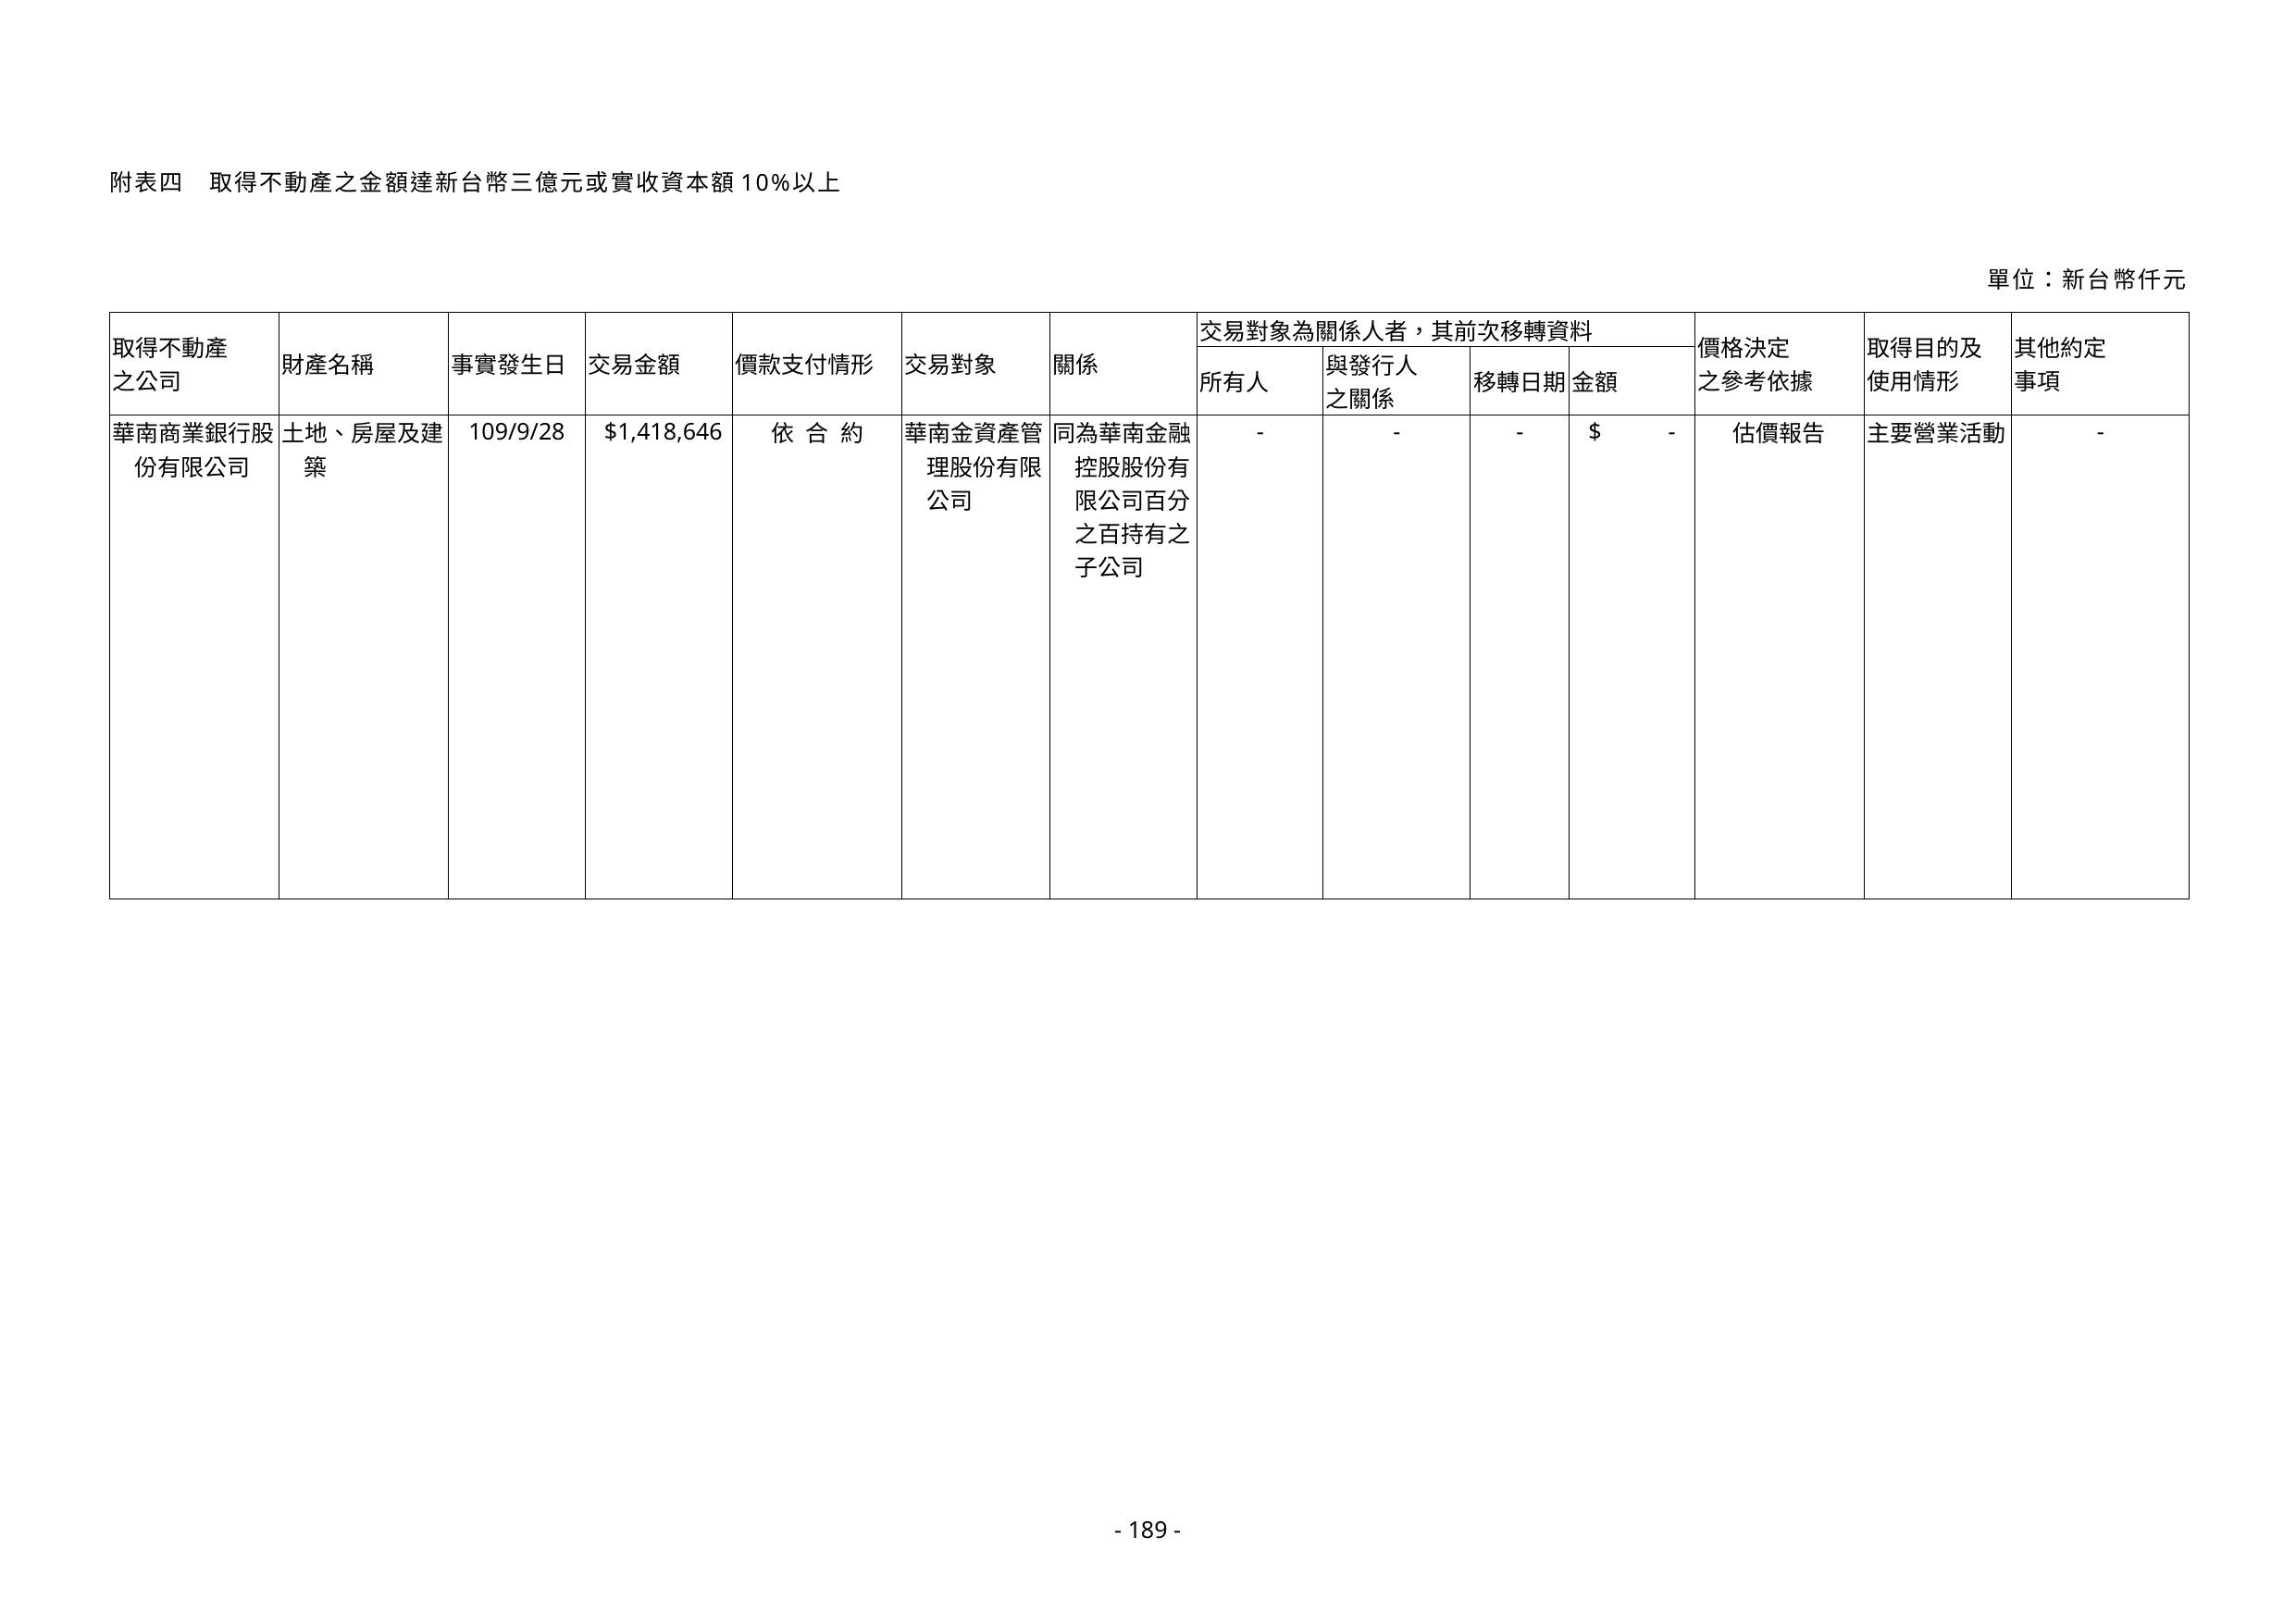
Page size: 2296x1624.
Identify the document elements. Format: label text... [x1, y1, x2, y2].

table_cell [733, 836, 901, 867]
table_cell - [1471, 415, 1569, 583]
table_cell $ - [1570, 415, 1694, 583]
table_header 價格決定 之參考依據 [1695, 313, 1864, 415]
table_cell [1323, 740, 1470, 772]
table_cell [1471, 740, 1569, 772]
table_cell - [1198, 415, 1322, 583]
table_cell [279, 677, 448, 709]
table_cell [1570, 867, 1694, 899]
text 單位：新台幣仟元 [109, 262, 2186, 295]
table_cell [1323, 867, 1470, 899]
table_cell [279, 836, 448, 867]
table_header 事實發生日 [449, 313, 585, 415]
table_cell [1471, 646, 1569, 677]
table_cell [110, 867, 279, 899]
table_cell [110, 709, 279, 740]
table_cell [1323, 773, 1470, 803]
table_cell [449, 583, 585, 614]
table_cell [1471, 836, 1569, 867]
table_cell [733, 677, 901, 709]
table_cell 主要營業活動 [1865, 415, 2011, 583]
table_cell - [2012, 415, 2189, 583]
table_cell [1570, 677, 1694, 709]
table_cell [1471, 804, 1569, 836]
table_cell [586, 677, 732, 709]
table_cell [449, 804, 585, 836]
table_cell [1198, 804, 1322, 836]
table_cell 華南金資產管理股份有限公司 [902, 415, 1049, 583]
table_cell [449, 867, 585, 899]
table_cell [1050, 677, 1197, 709]
table_cell 109/9/28 [449, 415, 585, 583]
table_cell [2012, 709, 2189, 740]
table_cell [279, 583, 448, 614]
table_cell 金額 [1570, 347, 1694, 415]
table_cell [279, 740, 448, 772]
table_cell [2012, 646, 2189, 677]
table_cell [1570, 740, 1694, 772]
table_cell [2012, 740, 2189, 772]
table_cell [902, 804, 1049, 836]
table_cell [1695, 583, 1864, 614]
table_cell [1471, 677, 1569, 709]
table_cell [1865, 836, 2011, 867]
table_cell [1695, 773, 1864, 803]
table_cell [1570, 614, 1694, 646]
table_header 關係 [1050, 313, 1197, 415]
table_cell [449, 709, 585, 740]
table_cell [902, 709, 1049, 740]
table_cell [902, 836, 1049, 867]
table_cell [586, 740, 732, 772]
table_cell 移轉日期 [1471, 347, 1569, 415]
table_cell [1865, 677, 2011, 709]
table_cell [1471, 867, 1569, 899]
table_cell [733, 583, 901, 614]
table_cell [2012, 867, 2189, 899]
table_cell [1050, 709, 1197, 740]
table_cell [449, 773, 585, 803]
table_cell $ 1,418,646 [586, 415, 732, 583]
table_cell [1050, 614, 1197, 646]
table_cell [2012, 773, 2189, 803]
table_cell [902, 740, 1049, 772]
table_cell [1570, 646, 1694, 677]
table_header 交易金額 [586, 313, 732, 415]
table_cell [1695, 677, 1864, 709]
table_cell [2012, 677, 2189, 709]
table_cell [2012, 614, 2189, 646]
table_cell [1865, 804, 2011, 836]
table_cell [279, 804, 448, 836]
table_cell [586, 583, 732, 614]
table_cell [1323, 836, 1470, 867]
table_cell [1198, 836, 1322, 867]
table_cell [733, 709, 901, 740]
table_cell [1695, 740, 1864, 772]
table_cell 估價報告 [1695, 415, 1864, 583]
table_cell [1050, 836, 1197, 867]
table_cell [110, 646, 279, 677]
table_cell [1323, 677, 1470, 709]
table_cell [902, 614, 1049, 646]
table_cell [1050, 740, 1197, 772]
table_header 交易對象 [902, 313, 1049, 415]
table_cell [2012, 804, 2189, 836]
table_cell [902, 646, 1049, 677]
text 附表四 取得不動產之金額達新台幣三億元或實收資本額10%以上 [109, 164, 2186, 197]
table_cell [1570, 709, 1694, 740]
table_cell [1050, 804, 1197, 836]
table_cell [110, 836, 279, 867]
table_cell [110, 677, 279, 709]
table_header 取得目的及 使用情形 [1865, 313, 2011, 415]
table_cell [733, 804, 901, 836]
table_cell [1050, 773, 1197, 803]
table_cell [1570, 773, 1694, 803]
table_cell [1695, 709, 1864, 740]
table_header 財產名稱 [279, 313, 448, 415]
table_cell [902, 773, 1049, 803]
table_cell [1570, 836, 1694, 867]
table_cell - [1323, 415, 1470, 583]
table_cell 華南商業銀行股份有限公司 [110, 415, 279, 583]
table_cell 與發行人 之關係 [1323, 347, 1470, 415]
table_cell [279, 614, 448, 646]
table_cell [1695, 867, 1864, 899]
table_cell [1198, 867, 1322, 899]
table_cell [110, 773, 279, 803]
table_cell [586, 773, 732, 803]
table_cell [1570, 804, 1694, 836]
table_cell [902, 867, 1049, 899]
table_cell [1198, 614, 1322, 646]
table_cell [1198, 773, 1322, 803]
table_cell [279, 867, 448, 899]
table_cell [1323, 614, 1470, 646]
table_cell [586, 646, 732, 677]
table_cell [1198, 709, 1322, 740]
table_cell [733, 740, 901, 772]
table_cell [1695, 646, 1864, 677]
table_header 價款支付情形 [733, 313, 901, 415]
table_cell [1865, 773, 2011, 803]
table_cell [110, 614, 279, 646]
table_cell [902, 583, 1049, 614]
table_cell [1865, 709, 2011, 740]
table_cell [110, 583, 279, 614]
table_cell [586, 867, 732, 899]
table_cell [279, 709, 448, 740]
table_cell [2012, 836, 2189, 867]
table_cell [1471, 773, 1569, 803]
table_cell [449, 646, 585, 677]
table_cell [1050, 867, 1197, 899]
table_cell [1050, 646, 1197, 677]
table_cell [1695, 836, 1864, 867]
table_cell [1865, 867, 2011, 899]
table_cell 所有人 [1198, 347, 1322, 415]
table_cell [1865, 646, 2011, 677]
table_cell [1323, 804, 1470, 836]
table_cell [586, 614, 732, 646]
table_cell [1865, 614, 2011, 646]
table_header 取得不動產 之公司 [110, 313, 279, 415]
table_cell [733, 867, 901, 899]
table_cell [586, 804, 732, 836]
table_cell [1865, 583, 2011, 614]
table_cell [1198, 583, 1322, 614]
table_cell [1471, 583, 1569, 614]
table_cell [586, 709, 732, 740]
table_cell [279, 646, 448, 677]
table_cell [1198, 740, 1322, 772]
table_cell [1198, 646, 1322, 677]
table_cell [110, 740, 279, 772]
table_cell [279, 773, 448, 803]
table_cell [1471, 709, 1569, 740]
table_cell [586, 836, 732, 867]
table_cell [1695, 804, 1864, 836]
table_cell [733, 614, 901, 646]
table_header 其他約定 事項 [2012, 313, 2189, 415]
table_cell [449, 614, 585, 646]
table_cell [1323, 709, 1470, 740]
table_cell [1570, 583, 1694, 614]
table_cell [1865, 740, 2011, 772]
table_cell [449, 740, 585, 772]
table_cell [2012, 583, 2189, 614]
table_cell 同為華南金融控股股份有限公司百分之百持有之子公司 [1050, 415, 1197, 583]
table_cell [1695, 614, 1864, 646]
table_cell [1050, 583, 1197, 614]
table_cell [1323, 646, 1470, 677]
table_cell [1198, 677, 1322, 709]
table_cell [733, 646, 901, 677]
table_cell [449, 677, 585, 709]
table_cell [1471, 614, 1569, 646]
table_cell [733, 773, 901, 803]
table_cell [110, 804, 279, 836]
table_cell 土地、房屋及建築 [279, 415, 448, 583]
table_header 交易對象為關係人者，其前次移轉資料 [1198, 313, 1694, 346]
table_cell 依 合 約 [733, 415, 901, 583]
table_cell [902, 677, 1049, 709]
table_cell [1323, 583, 1470, 614]
table_cell [449, 836, 585, 867]
